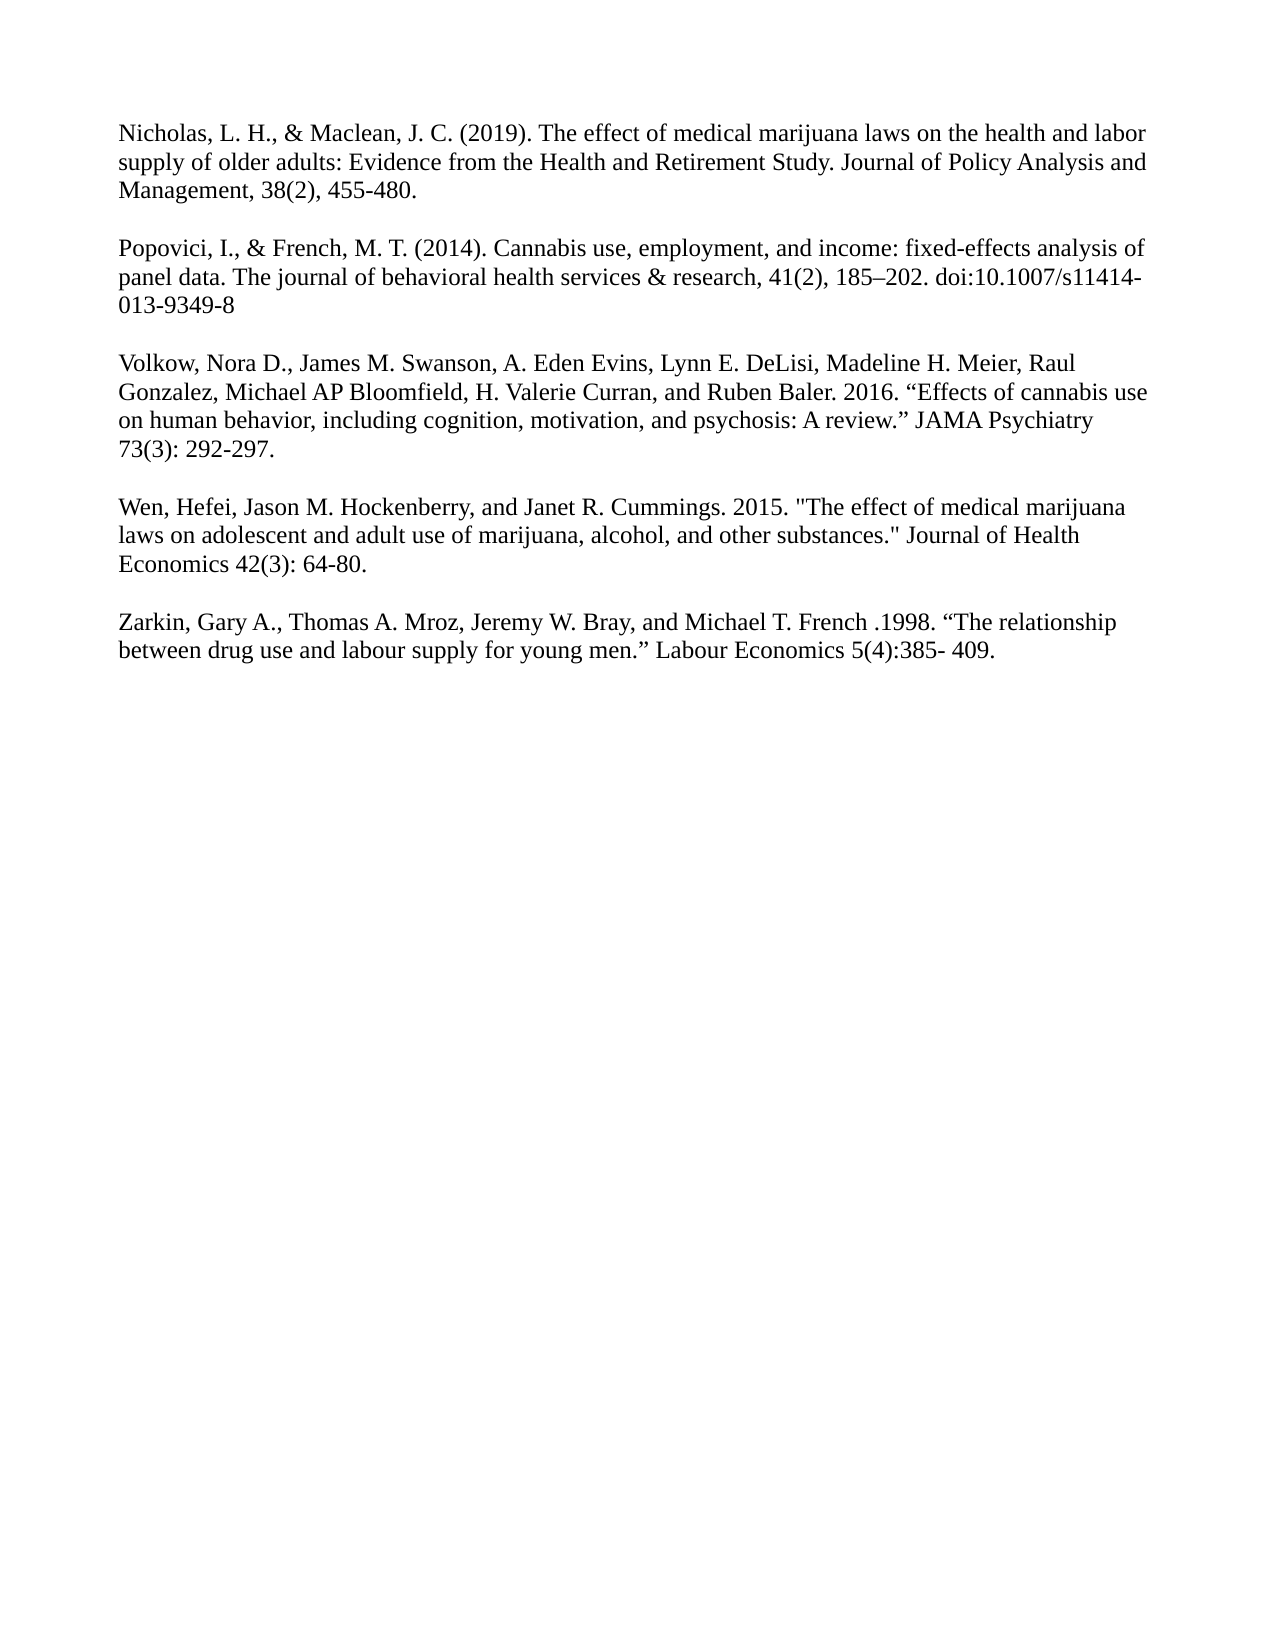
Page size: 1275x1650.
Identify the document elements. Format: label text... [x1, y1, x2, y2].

text Nicholas, L. H., & Maclean, J. C. (2019). The effect of medical marijuana laws on the health and labor supply of older adults: Evidence from the Health and Retirement Study. Journal of Policy Analysis and Management, 38(2), 455-480. [118, 118, 1157, 204]
text Zarkin, Gary A., Thomas A. Mroz, Jeremy W. Bray, and Michael T. French .1998. “The relationship between drug use and labour supply for young men.” Labour Economics 5(4):385- 409. [118, 607, 1157, 664]
text Volkow, Nora D., James M. Swanson, A. Eden Evins, Lynn E. DeLisi, Madeline H. Meier, Raul Gonzalez, Michael AP Bloomfield, H. Valerie Curran, and Ruben Baler. 2016. “Effects of cannabis use on human behavior, including cognition, motivation, and psychosis: A review.” JAMA Psychiatry 73(3): 292-297. [118, 348, 1157, 463]
text Popovici, I., & French, M. T. (2014). Cannabis use, employment, and income: fixed-effects analysis of panel data. The journal of behavioral health services & research, 41(2), 185–202. doi:10.1007/s11414-013-9349-8 [118, 233, 1157, 319]
text Wen, Hefei, Jason M. Hockenberry, and Janet R. Cummings. 2015. "The effect of medical marijuana laws on adolescent and adult use of marijuana, alcohol, and other substances." Journal of Health Economics 42(3): 64-80. [118, 492, 1157, 578]
